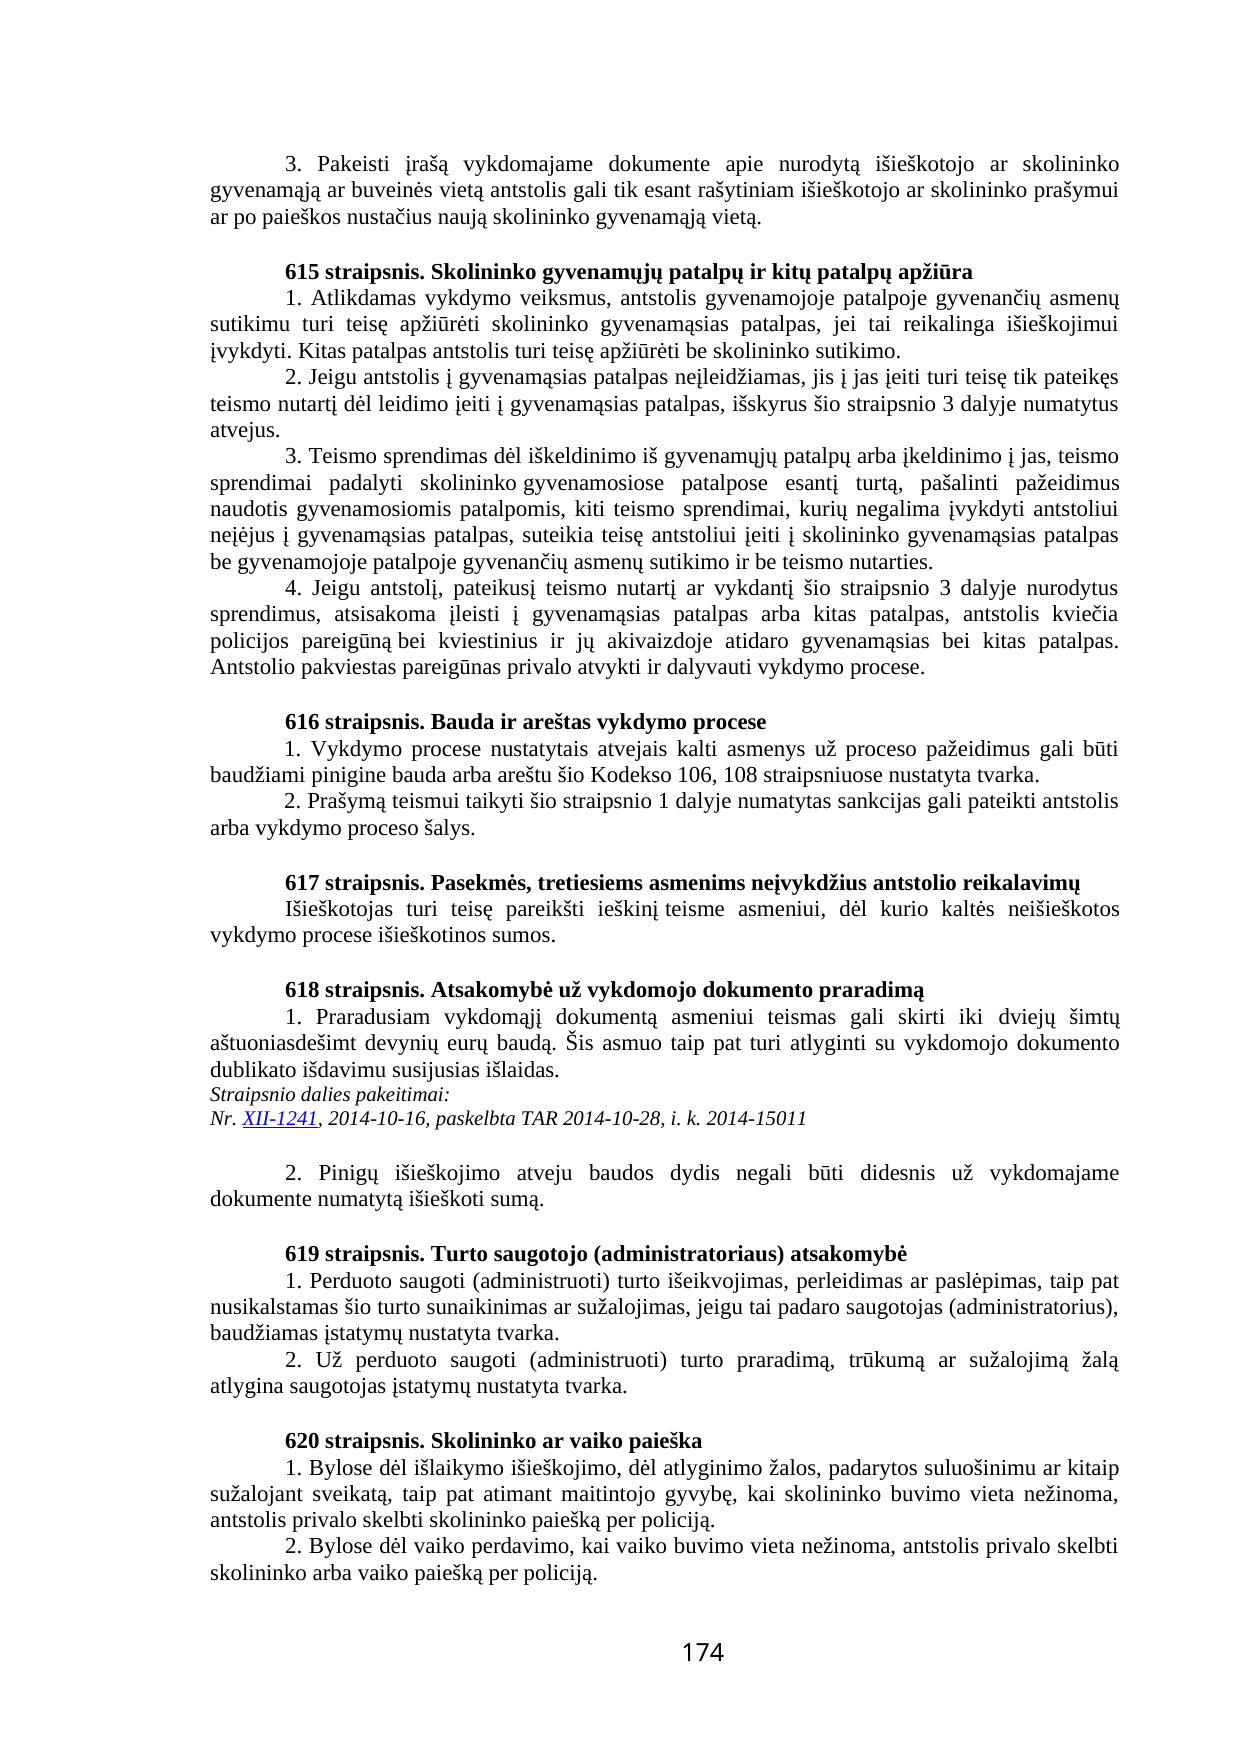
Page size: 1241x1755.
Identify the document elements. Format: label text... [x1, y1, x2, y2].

text Straipsnio dalies pakeitimai: [210, 1082, 1120, 1106]
text Nr. XII-1241, 2014-10-16, paskelbta TAR 2014-10-28, i. k. 2014-15011 [210, 1106, 1120, 1130]
text 616 straipsnis. Bauda ir areštas vykdymo procese [210, 708, 1120, 734]
text 618 straipsnis. Atsakomybė už vykdomojo dokumento praradimą [210, 977, 1120, 1003]
text 3. Teismo sprendimas dėl iškeldinimo iš gyvenamųjų patalpų arba įkeldinimo į jas, teismo sprendimai padalyti skolininko gyvenamosiose patalpose esantį turtą, pašalinti pažeidimus naudotis gyvenamosiomis patalpomis, kiti teismo sprendimai, kurių negalima įvykdyti antstoliui neįėjus į gyvenamąsias patalpas, suteikia teisę antstoliui įeiti į skolininko gyvenamąsias patalpas be gyvenamojoje patalpoje gyvenančių asmenų sutikimo ir be teismo nutarties. [210, 442, 1120, 574]
text Išieškotojas turi teisę pareikšti ieškinį teisme asmeniui, dėl kurio kaltės neišieškotos vykdymo procese išieškotinos sumos. [210, 895, 1120, 948]
text 1. Bylose dėl išlaikymo išieškojimo, dėl atlyginimo žalos, padarytos suluošinimu ar kitaip sužalojant sveikatą, taip pat atimant maitintojo gyvybę, kai skolininko buvimo vieta nežinoma, antstolis privalo skelbti skolininko paiešką per policiją. [210, 1453, 1120, 1533]
text 2. Už perduoto saugoti (administruoti) turto praradimą, trūkumą ar sužalojimą žalą atlygina saugotojas įstatymų nustatyta tvarka. [210, 1346, 1120, 1398]
text 1. Atlikdamas vykdymo veiksmus, antstolis gyvenamojoje patalpoje gyvenančių asmenų sutikimu turi teisę apžiūrėti skolininko gyvenamąsias patalpas, jei tai reikalinga išieškojimui įvykdyti. Kitas patalpas antstolis turi teisę apžiūrėti be skolininko sutikimo. [210, 284, 1120, 363]
text 2. Pinigų išieškojimo atveju baudos dydis negali būti didesnis už vykdomajame dokumente numatytą išieškoti sumą. [210, 1159, 1120, 1212]
text 2. Bylose dėl vaiko perdavimo, kai vaiko buvimo vieta nežinoma, antstolis privalo skelbti skolininko arba vaiko paiešką per policiją. [210, 1533, 1120, 1585]
text 619 straipsnis. Turto saugotojo (administratoriaus) atsakomybė [210, 1240, 1120, 1267]
text 620 straipsnis. Skolininko ar vaiko paieška [210, 1427, 1120, 1453]
text 1. Perduoto saugoti (administruoti) turto išeikvojimas, perleidimas ar paslėpimas, taip pat nusikalstamas šio turto sunaikinimas ar sužalojimas, jeigu tai padaro saugotojas (administratorius), baudžiamas įstatymų nustatyta tvarka. [210, 1267, 1120, 1346]
text 1. Vykdymo procese nustatytais atvejais kalti asmenys už proceso pažeidimus gali būti baudžiami pinigine bauda arba areštu šio Kodekso 106, 108 straipsniuose nustatyta tvarka. [210, 734, 1120, 787]
text 1. Praradusiam vykdomąjį dokumentą asmeniui teismas gali skirti iki dviejų šimtų aštuoniasdešimt devynių eurų baudą. Šis asmuo taip pat turi atlyginti su vykdomojo dokumento dublikato išdavimu susijusias išlaidas. [210, 1003, 1120, 1082]
text 4. Jeigu antstolį, pateikusį teismo nutartį ar vykdantį šio straipsnio 3 dalyje nurodytus sprendimus, atsisakoma įleisti į gyvenamąsias patalpas arba kitas patalpas, antstolis kviečia policijos pareigūną bei kviestinius ir jų akivaizdoje atidaro gyvenamąsias bei kitas patalpas. Antstolio pakviestas pareigūnas privalo atvykti ir dalyvauti vykdymo procese. [210, 574, 1120, 679]
text 2. Jeigu antstolis į gyvenamąsias patalpas neįleidžiamas, jis į jas įeiti turi teisę tik pateikęs teismo nutartį dėl leidimo įeiti į gyvenamąsias patalpas, išskyrus šio straipsnio 3 dalyje numatytus atvejus. [210, 363, 1120, 442]
text 617 straipsnis. Pasekmės, tretiesiems asmenims neįvykdžius antstolio reikalavimų [285, 869, 1120, 895]
text 2. Prašymą teismui taikyti šio straipsnio 1 dalyje numatytas sankcijas gali pateikti antstolis arba vykdymo proceso šalys. [210, 787, 1120, 840]
text 615 straipsnis. Skolininko gyvenamųjų patalpų ir kitų patalpų apžiūra [210, 258, 1120, 284]
text 3. Pakeisti įrašą vykdomajame dokumente apie nurodytą išieškotojo ar skolininko gyvenamąją ar buveinės vietą antstolis gali tik esant rašytiniam išieškotojo ar skolininko prašymui ar po paieškos nustačius naują skolininko gyvenamąją vietą. [210, 150, 1120, 229]
